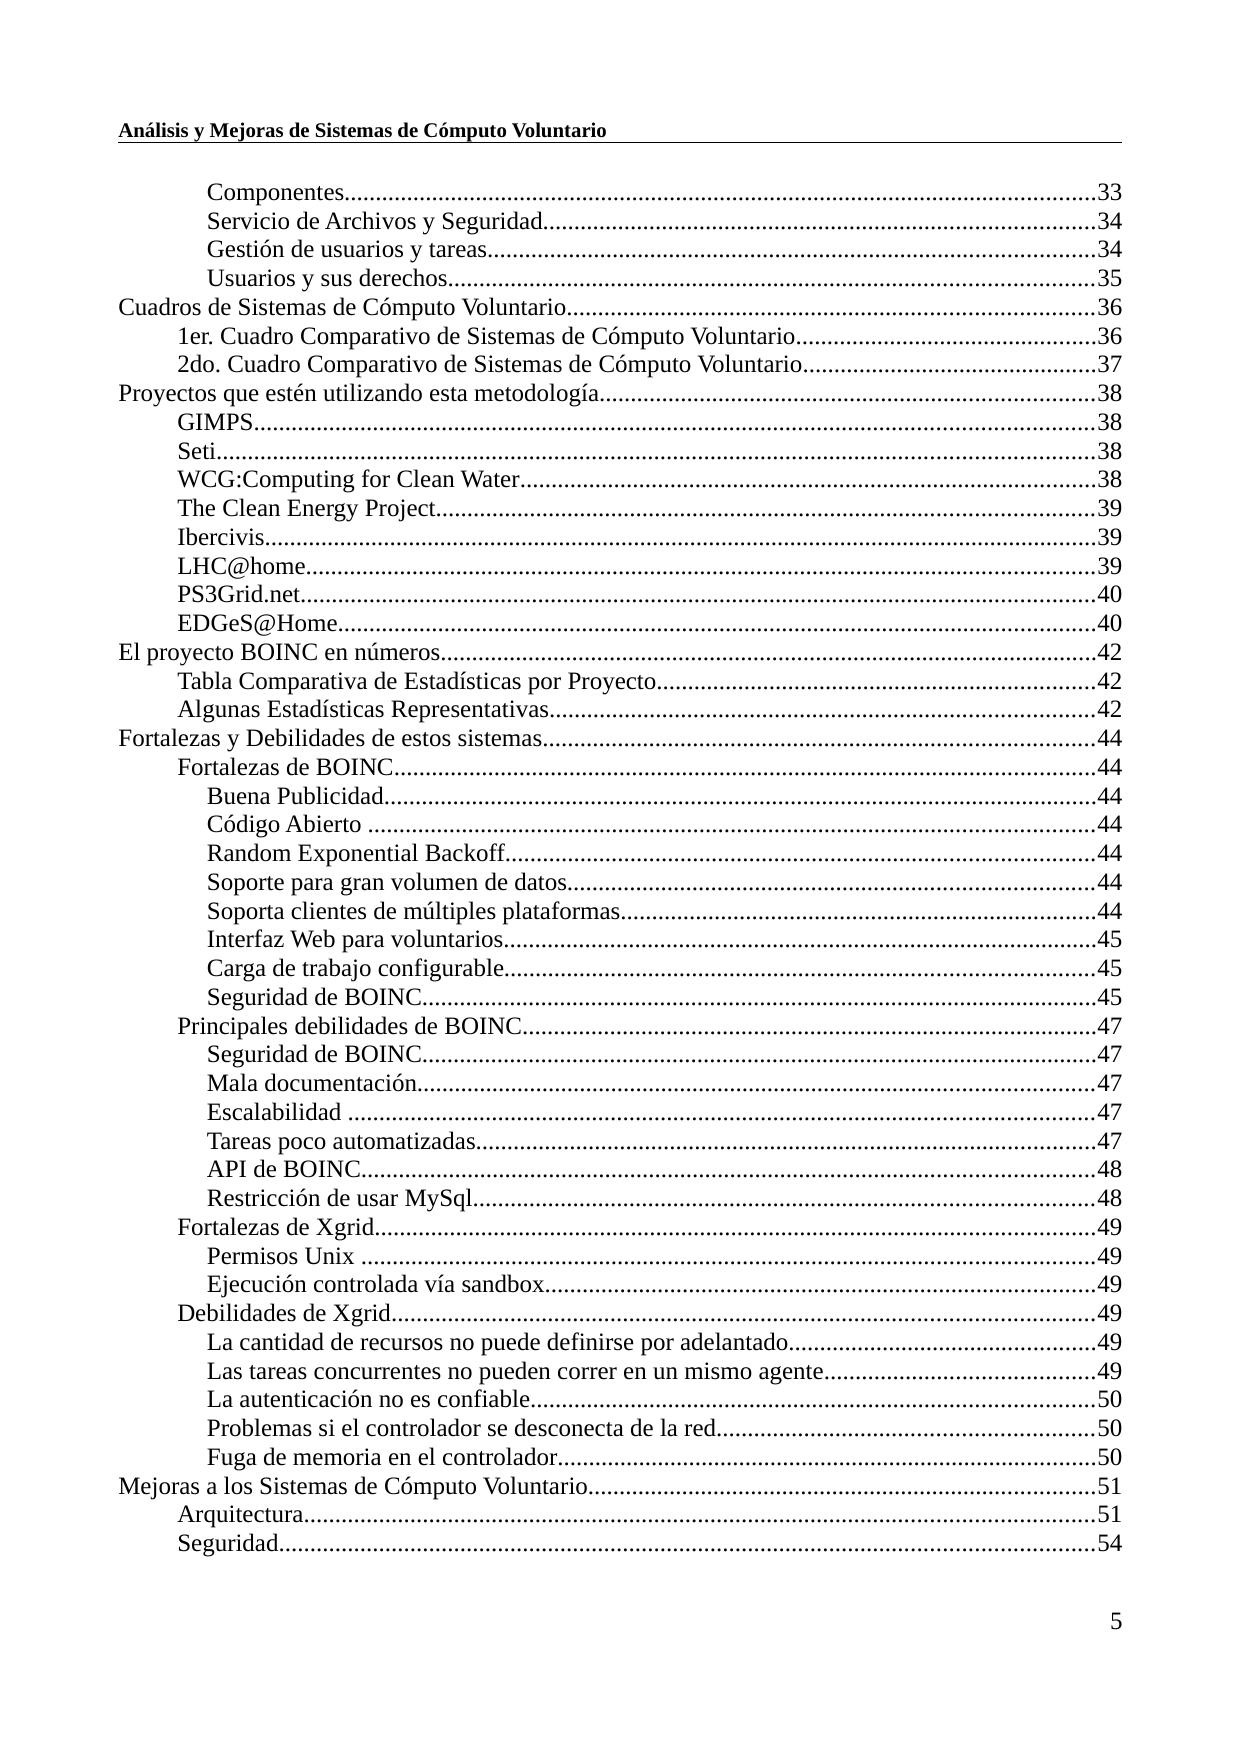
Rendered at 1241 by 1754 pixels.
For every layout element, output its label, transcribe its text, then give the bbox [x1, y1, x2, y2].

text Fuga de memoria en el controlador 50 [207, 1442, 1122, 1471]
text Permisos Unix 49 [207, 1241, 1122, 1269]
text Restricción de usar MySql 48 [207, 1183, 1122, 1212]
text Interfaz Web para voluntarios 45 [207, 924, 1122, 953]
text Tareas poco automatizadas 47 [207, 1126, 1122, 1154]
text Buena Publicidad 44 [207, 781, 1122, 809]
text Soporte para gran volumen de datos 44 [207, 867, 1122, 896]
text La autenticación no es confiable 50 [207, 1384, 1122, 1413]
text Escalabilidad 47 [207, 1097, 1122, 1126]
text 1er. Cuadro Comparativo de Sistemas de Cómputo Voluntario 36 [177, 321, 1122, 349]
text LHC@home 39 [177, 551, 1122, 579]
text Debilidades de Xgrid 49 [177, 1298, 1122, 1327]
text Fortalezas de BOINC 44 [177, 752, 1122, 781]
text Componentes 33 [207, 177, 1122, 206]
text Seti 38 [177, 436, 1122, 464]
text Seguridad de BOINC 47 [207, 1039, 1122, 1068]
text Tabla Comparativa de Estadísticas por Proyecto 42 [177, 666, 1122, 694]
text Las tareas concurrentes no pueden correr en un mismo agente 49 [207, 1356, 1122, 1384]
text Carga de trabajo configurable 45 [207, 953, 1122, 982]
text Seguridad de BOINC 45 [207, 982, 1122, 1011]
text Algunas Estadísticas Representativas 42 [177, 694, 1122, 723]
text Fortalezas y Debilidades de estos sistemas 44 [118, 723, 1122, 752]
text La cantidad de recursos no puede definirse por adelantado 49 [207, 1327, 1122, 1356]
text EDGeS@Home 40 [177, 608, 1122, 637]
text Usuarios y sus derechos 35 [207, 263, 1122, 292]
text Mala documentación 47 [207, 1068, 1122, 1097]
text The Clean Energy Project 39 [177, 493, 1122, 522]
text Ibercivis 39 [177, 522, 1122, 551]
text Código Abierto 44 [207, 809, 1122, 838]
text Ejecución controlada vía sandbox 49 [207, 1269, 1122, 1298]
text 2do. Cuadro Comparativo de Sistemas de Cómputo Voluntario 37 [177, 349, 1122, 378]
text Random Exponential Backoff 44 [207, 838, 1122, 867]
text API de BOINC 48 [207, 1154, 1122, 1183]
text Soporta clientes de múltiples plataformas 44 [207, 896, 1122, 924]
text Proyectos que estén utilizando esta metodología 38 [118, 378, 1122, 407]
text Seguridad 54 [177, 1528, 1122, 1557]
text Principales debilidades de BOINC 47 [177, 1011, 1122, 1039]
text WCG:Computing for Clean Water 38 [177, 464, 1122, 493]
text Arquitectura 51 [177, 1499, 1122, 1528]
text Mejoras a los Sistemas de Cómputo Voluntario 51 [118, 1471, 1122, 1499]
text Problemas si el controlador se desconecta de la red 50 [207, 1413, 1122, 1442]
text PS3Grid.net 40 [177, 579, 1122, 608]
text Cuadros de Sistemas de Cómputo Voluntario 36 [118, 292, 1122, 321]
text Fortalezas de Xgrid 49 [177, 1212, 1122, 1241]
text El proyecto BOINC en números 42 [118, 637, 1122, 666]
text Servicio de Archivos y Seguridad 34 [207, 206, 1122, 234]
text Gestión de usuarios y tareas 34 [207, 234, 1122, 263]
text GIMPS 38 [177, 407, 1122, 436]
